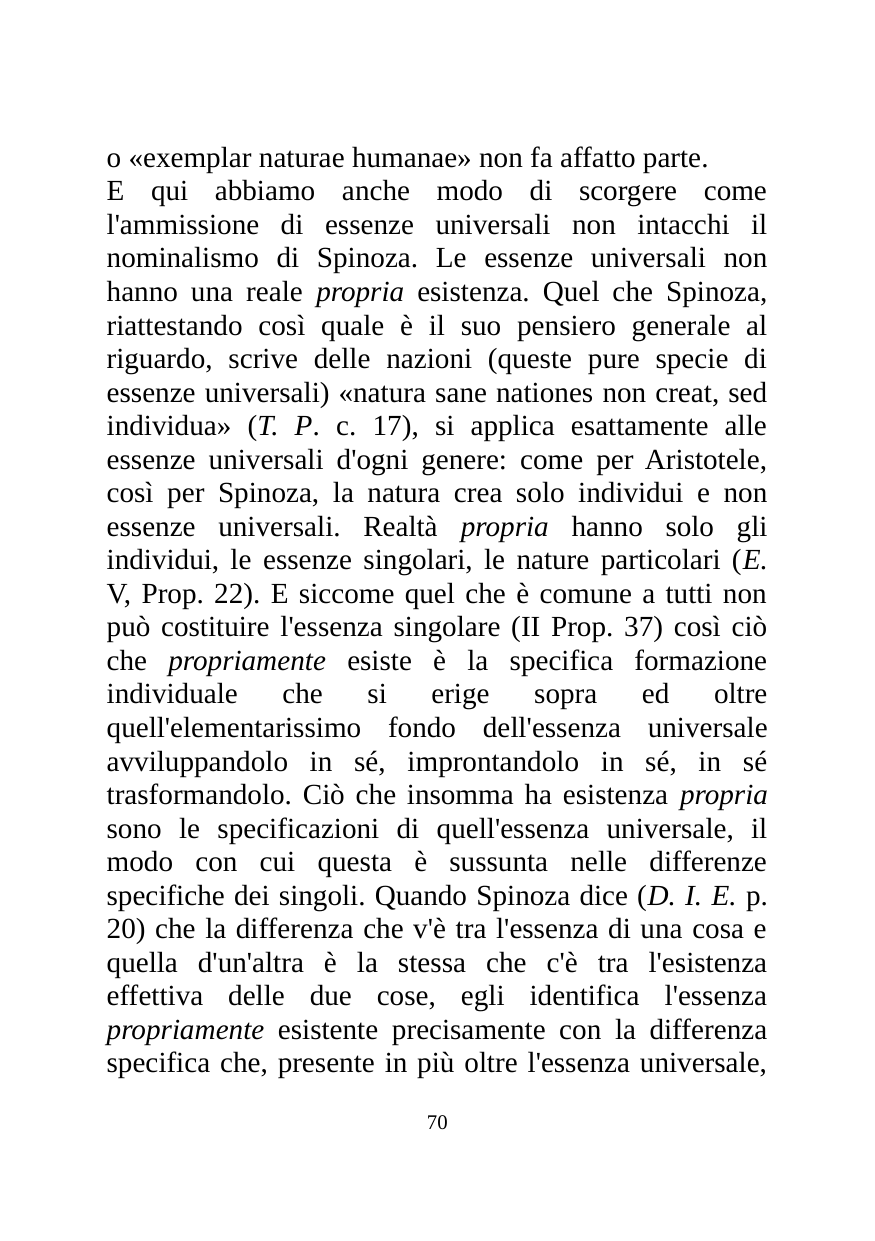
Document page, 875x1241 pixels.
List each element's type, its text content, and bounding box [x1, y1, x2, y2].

text o «exemplar naturae humanae» non fa affatto parte. [106, 140, 768, 173]
text E qui abbiamo anche modo di scorgere come l'ammissione di essenze universali non intacchi il nominalismo di Spinoza. Le essenze universali non hanno una reale propria esistenza. Quel che Spinoza, riattestando così quale è il suo pensiero generale al riguardo, scrive delle nazioni (queste pure specie di essenze universali) «natura sane nationes non creat, sed individua» (T. P. c. 17), si applica esattamente alle essenze universali d'ogni genere: come per Aristotele, così per Spinoza, la natura crea solo individui e non essenze universali. Realtà propria hanno solo gli individui, le essenze singolari, le nature particolari (E. V, Prop. 22). E siccome quel che è comune a tutti non può costituire l'essenza singolare (II Prop. 37) così ciò che propriamente esiste è la specifica formazione individuale che si erige sopra ed oltre quell'elementarissimo fondo dell'essenza universale avviluppandolo in sé, improntandolo in sé, in sé trasformandolo. Ciò che insomma ha esistenza propria sono le specificazioni di quell'essenza universale, il modo con cui questa è sussunta nelle differenze specifiche dei singoli. Quando Spinoza dice (D. I. E. p. 20) che la differenza che v'è tra l'essenza di una cosa e quella d'un'altra è la stessa che c'è tra l'esistenza effettiva delle due cose, egli identifica l'essenza propriamente esistente precisamente con la differenza specifica che, presente in più oltre l'essenza universale, [106, 173, 768, 1079]
